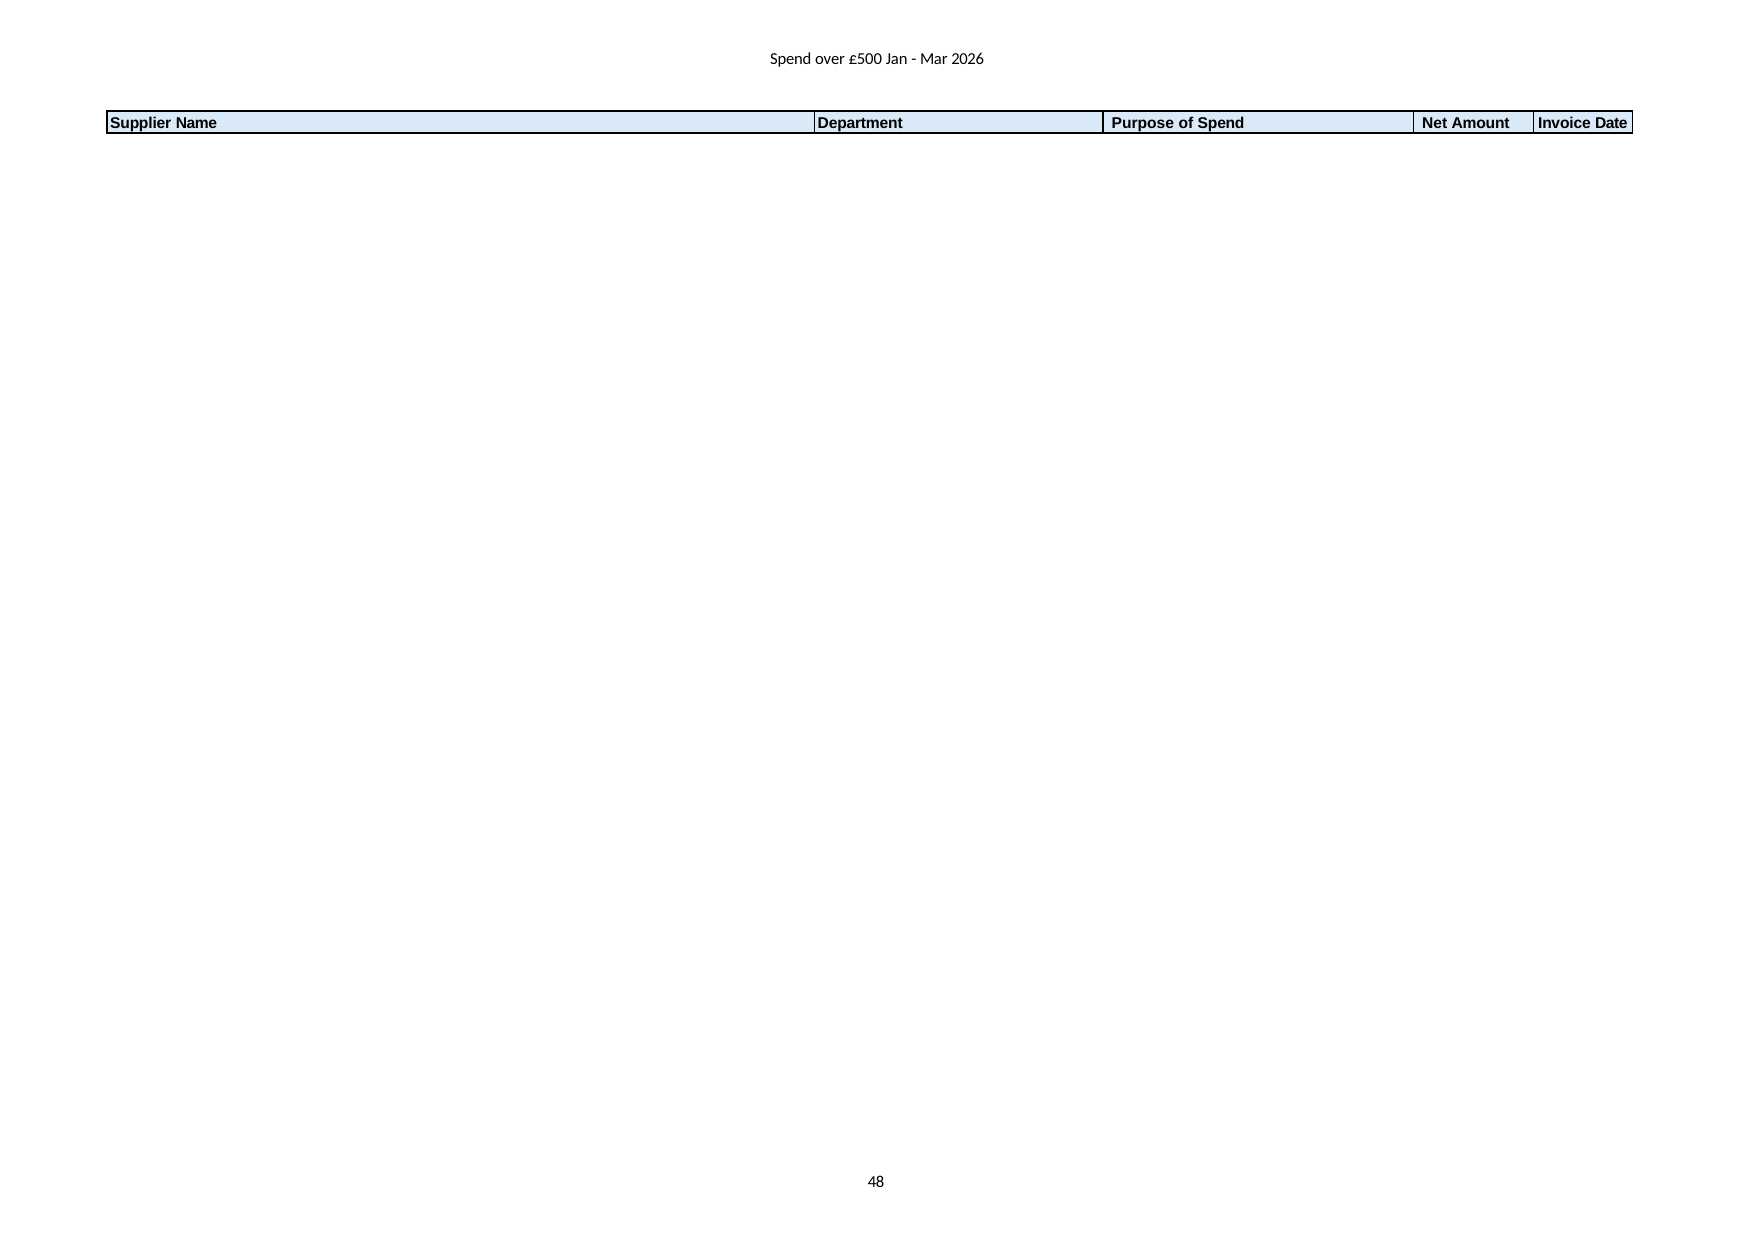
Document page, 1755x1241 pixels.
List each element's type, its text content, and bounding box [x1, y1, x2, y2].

table_header Purpose of Spend [1104, 112, 1413, 132]
table_header Supplier Name [108, 112, 814, 132]
table_header Net Amount [1414, 112, 1533, 132]
table_header Department [815, 112, 1102, 132]
table_header Invoice Date [1534, 112, 1632, 132]
